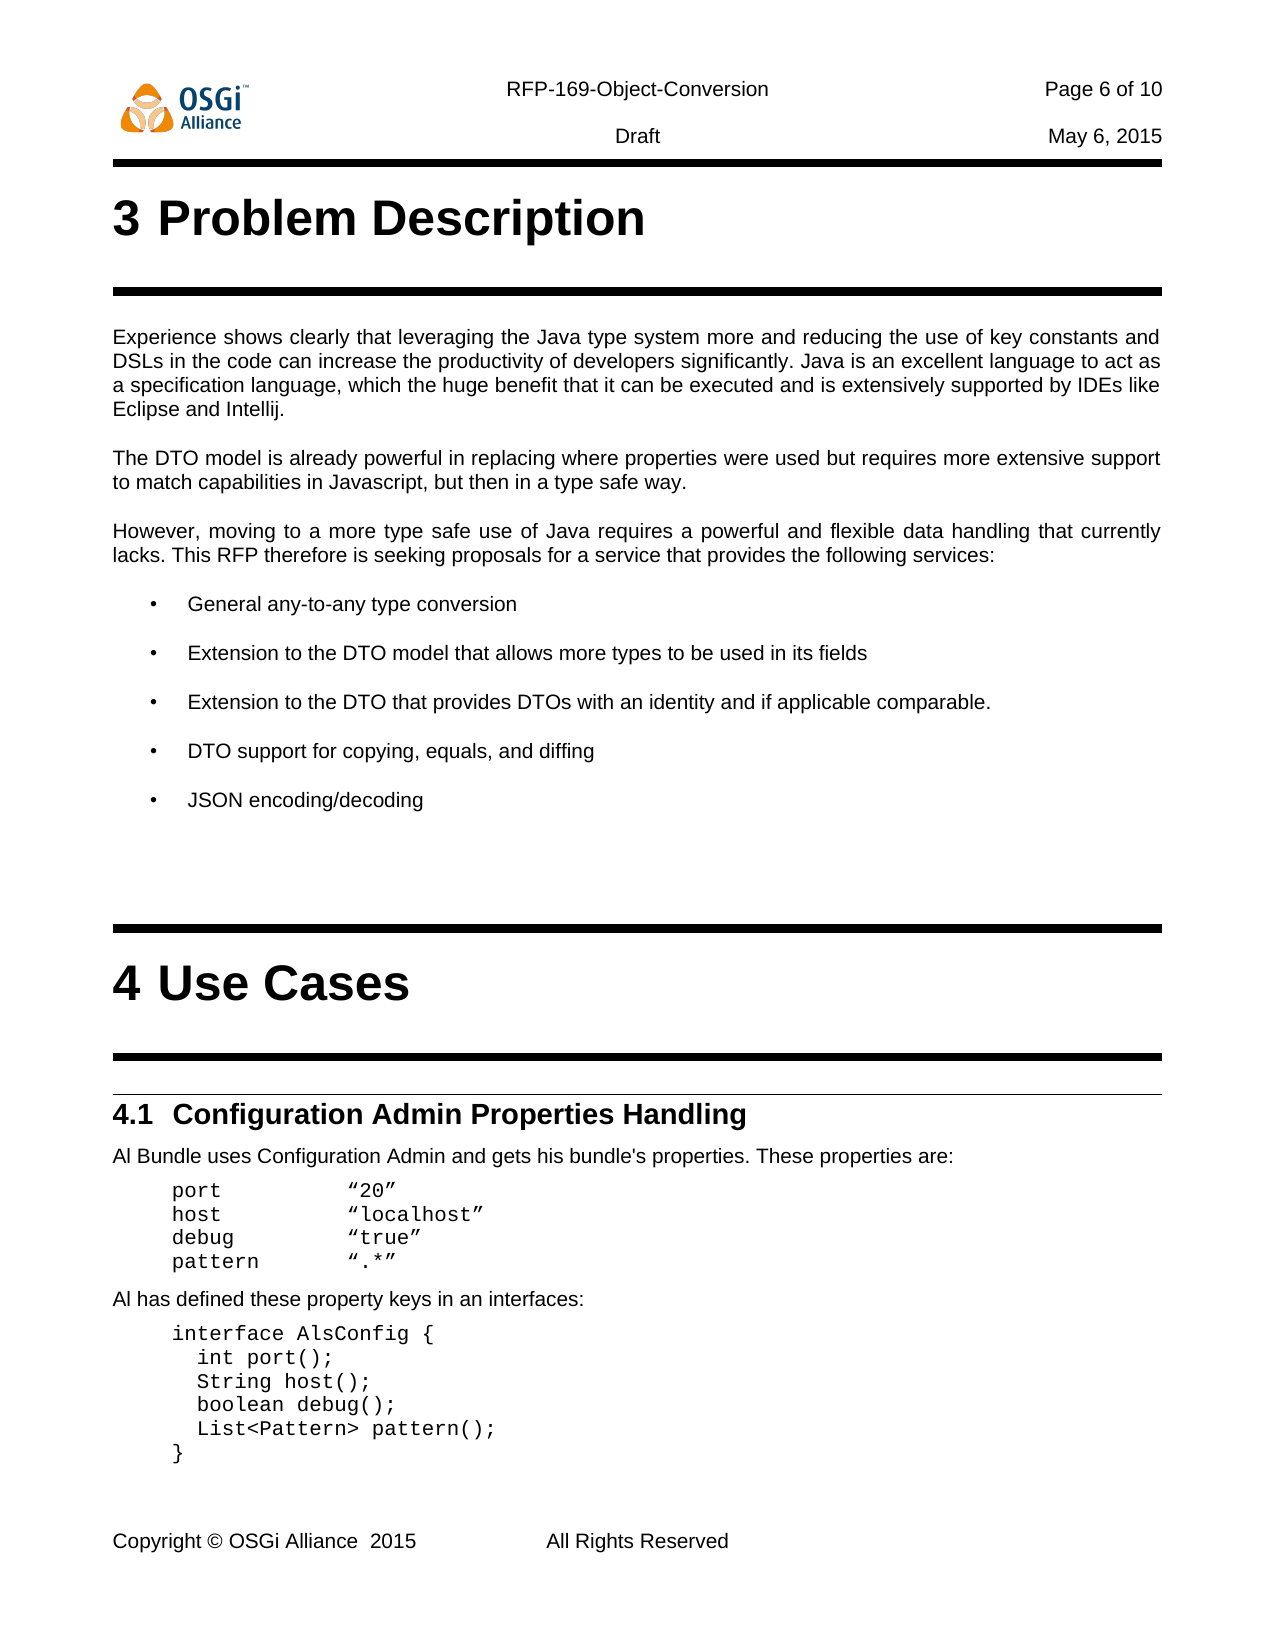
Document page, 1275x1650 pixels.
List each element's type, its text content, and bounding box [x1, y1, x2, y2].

text Al Bundle uses Configuration Admin and gets his bundle's properties. These properties are: [112, 1143, 1162, 1167]
text String host(); [172, 1371, 1162, 1394]
list JSON encoding/decoding [150, 788, 1162, 812]
text host “localhost” [172, 1203, 1162, 1227]
text int port(); [172, 1347, 1162, 1371]
text boolean debug(); [172, 1394, 1162, 1418]
list General any-to-any type conversion [150, 591, 1162, 616]
list Extension to the DTO that provides DTOs with an identity and if applicable comparable. [150, 689, 1162, 714]
text List<Pattern> pattern(); [172, 1418, 1162, 1442]
text interface AlsConfig { [172, 1323, 1162, 1347]
text port “20” [172, 1180, 1162, 1203]
text Al has defined these property keys in an interfaces: [112, 1287, 1162, 1311]
text However, moving to a more type safe use of Java requires a powerful and flexible data handling that currently lacks. This RFP therefore is seeking proposals for a service that provides the following services: [112, 518, 1162, 566]
text Experience shows clearly that leveraging the Java type system more and reducing the use of key constants and DSLs in the code can increase the productivity of developers significantly. Java is an excellent language to act as a specification language, which the huge benefit that it can be executed and is extensively supported by IDEs like Eclipse and Intellij. [112, 325, 1162, 421]
list DTO support for copying, equals, and diffing [150, 739, 1162, 763]
subtitle Configuration Admin Properties Handling [112, 1095, 1162, 1131]
subtitle Problem Description [112, 160, 1162, 296]
subtitle Use Cases [112, 925, 1162, 1061]
text } [172, 1442, 1162, 1465]
list Extension to the DTO model that allows more types to be used in its fields [150, 641, 1162, 664]
text debug “true” [172, 1227, 1162, 1251]
text The DTO model is already powerful in replacing where properties were used but requires more extensive support to match capabilities in Javascript, but then in a type safe way. [112, 446, 1162, 493]
text pattern “.*” [172, 1251, 1162, 1274]
picture [113, 76, 257, 140]
